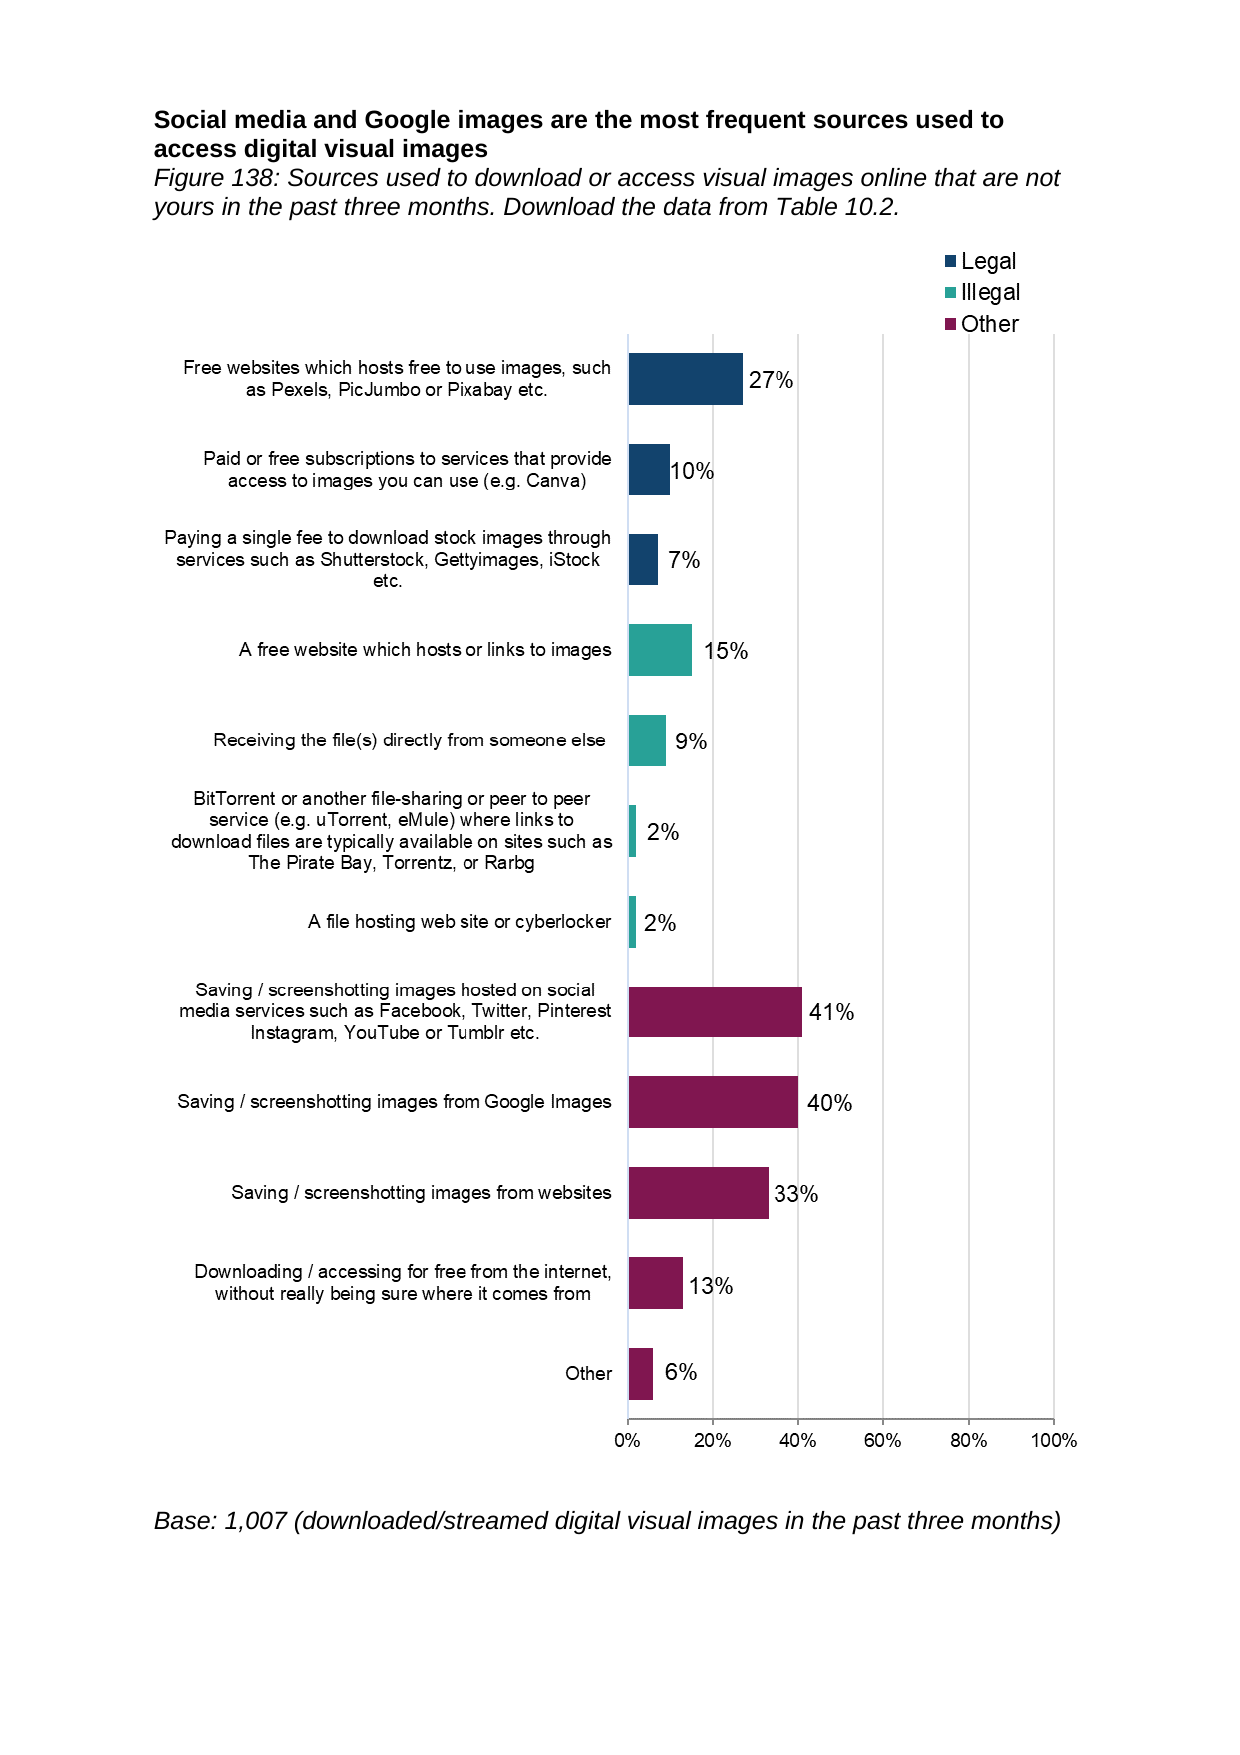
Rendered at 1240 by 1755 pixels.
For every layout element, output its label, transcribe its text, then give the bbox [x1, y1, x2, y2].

text Base: 1,007 (downloaded/streamed digital visual images in the past three months) [153, 1506, 1089, 1534]
text Figure 138: Sources used to download or access visual images online that are not yours in the past three months. Download the data from Table 10.2. [153, 163, 1089, 221]
subtitle Social media and Google images are the most frequent sources used to access digital visual images [153, 106, 1089, 163]
